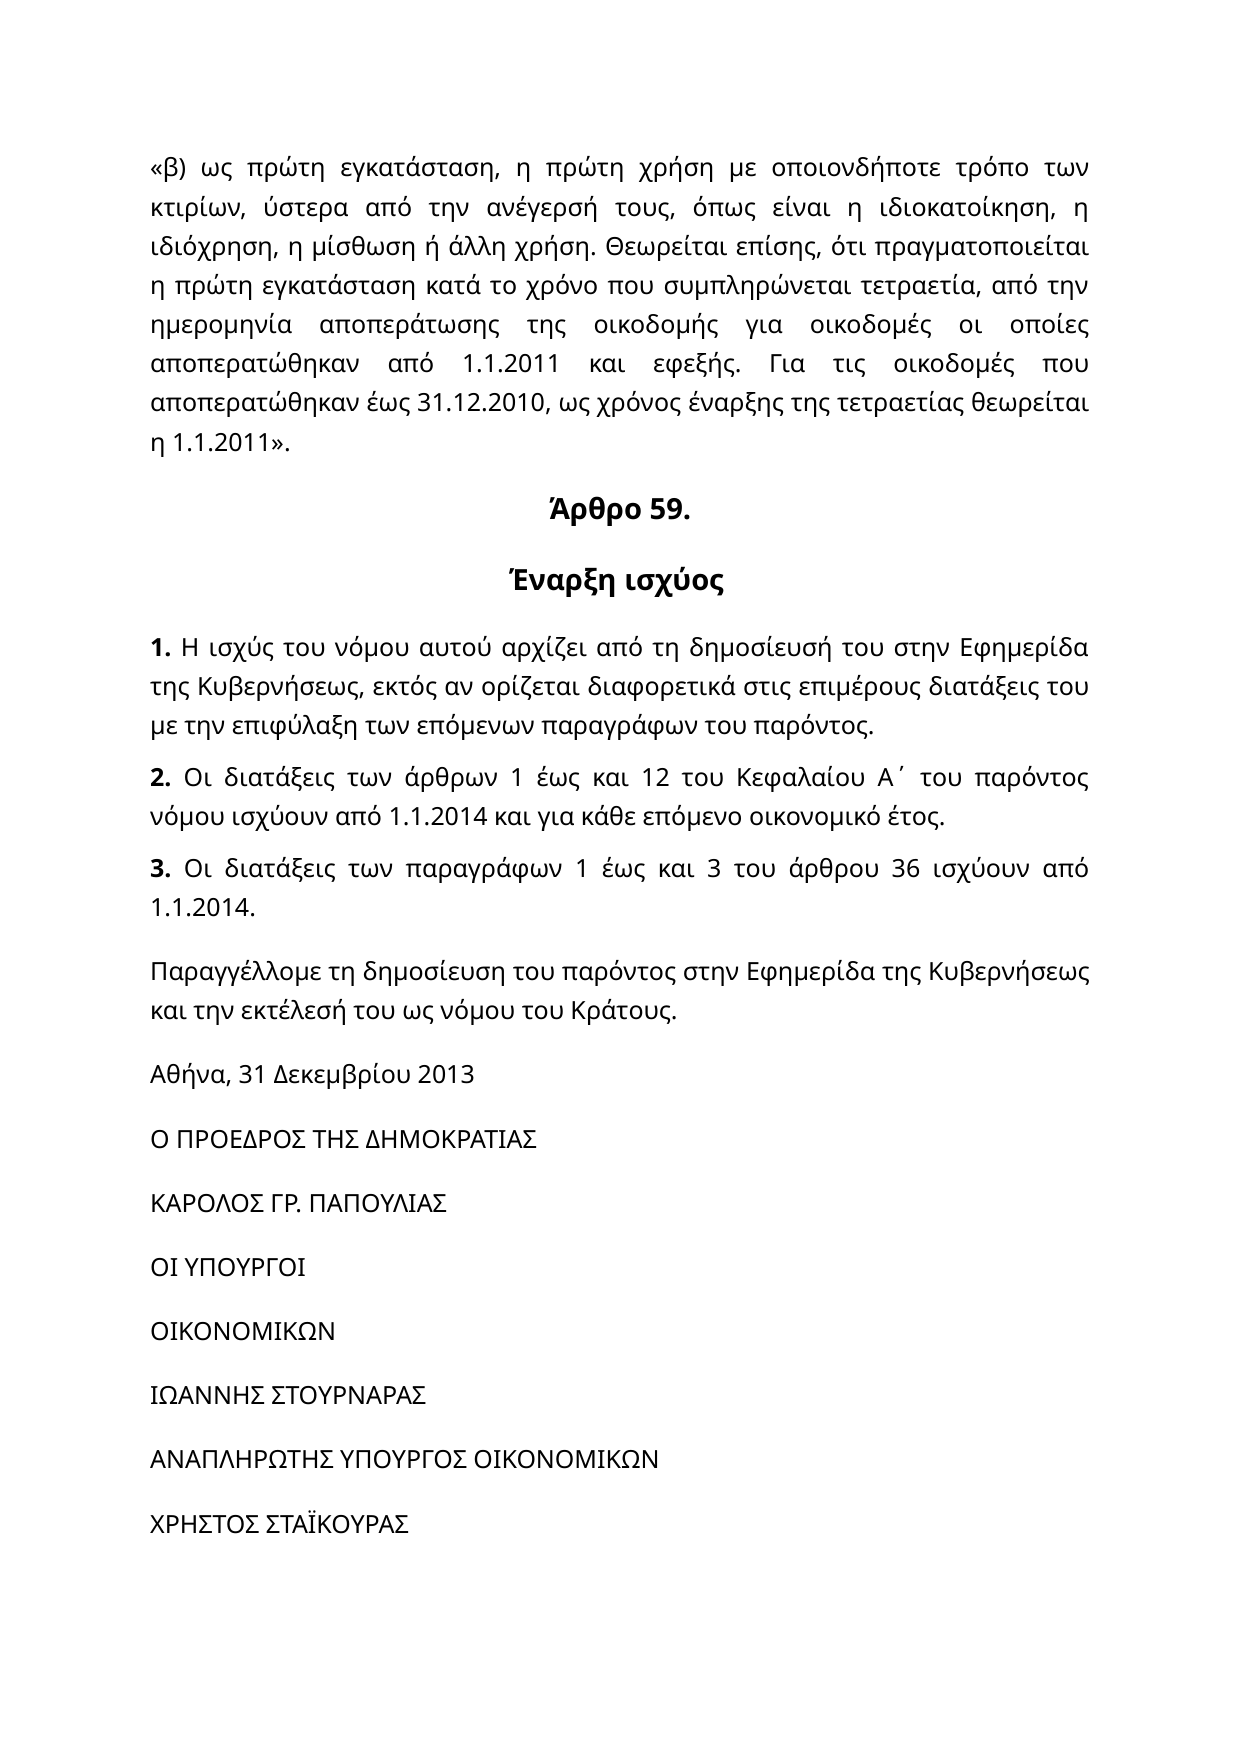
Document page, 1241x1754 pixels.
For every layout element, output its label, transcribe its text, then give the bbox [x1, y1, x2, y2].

text ΟΙ ΥΠΟΥΡΓΟΙ [150, 1249, 1090, 1284]
text ΧΡΗΣΤΟΣ ΣΤΑΪΚΟΥΡΑΣ [150, 1506, 1090, 1540]
subtitle Έναρξη ισχύος [150, 559, 1090, 599]
text ΑΝΑΠΛΗΡΩΤΗΣ ΥΠΟΥΡΓΟΣ ΟΙΚΟΝΟΜΙΚΩΝ [150, 1442, 1090, 1476]
text ΚΑΡΟΛΟΣ ΓΡ. ΠΑΠΟΥΛΙΑΣ [150, 1185, 1090, 1219]
text 2. Οι διατάξεις των άρθρων 1 έως και 12 του Κεφαλαίου Α΄ του παρόντος νόμου ισχύουν από 1.1.2014 και για κάθε επόμενο οικονομικό έτος. [150, 759, 1090, 833]
text 1. Η ισχύς του νόμου αυτού αρχίζει από τη δημοσίευσή του στην Εφημερίδα της Κυβερνήσεως, εκτός αν ορίζεται διαφορετικά στις επιμέρους διατάξεις του με την επιφύλαξη των επόμενων παραγράφων του παρόντος. [150, 629, 1090, 742]
text ΟΙΚΟΝΟΜΙΚΩΝ [150, 1314, 1090, 1348]
text Παραγγέλλομε τη δημοσίευση του παρόντος στην Εφημερίδα της Κυβερνήσεως και την εκτέλεσή του ως νόμου του Κράτους. [150, 954, 1090, 1027]
text «β) ως πρώτη εγκατάσταση, η πρώτη χρήση με οποιονδήποτε τρόπο των κτιρίων, ύστερα από την ανέγερσή τους, όπως είναι η ιδιοκατοίκηση, η ιδιόχρηση, η μίσθωση ή άλλη χρήση. Θεωρείται επίσης, ότι πραγματοποιείται η πρώτη εγκατάσταση κατά το χρόνο που συμπληρώνεται τετραετία, από την ημερομηνία αποπεράτωσης της οικοδομής για οικοδομές οι οποίες αποπερατώθηκαν από 1.1.2011 και εφεξής. Για τις οικοδομές που αποπερατώθηκαν έως 31.12.2010, ως χρόνος έναρξης της τετραετίας θεωρείται η 1.1.2011». [150, 150, 1090, 458]
text Αθήνα, 31 Δεκεμβρίου 2013 [150, 1057, 1090, 1091]
text 3. Οι διατάξεις των παραγράφων 1 έως και 3 του άρθρου 36 ισχύουν από 1.1.2014. [150, 850, 1090, 924]
text ΙΩΑΝΝΗΣ ΣΤΟΥΡΝΑΡΑΣ [150, 1378, 1090, 1412]
text Ο ΠΡΟΕΔΡΟΣ ΤΗΣ ΔΗΜΟΚΡΑΤΙΑΣ [150, 1121, 1090, 1155]
subtitle Άρθρο 59. [150, 488, 1090, 528]
